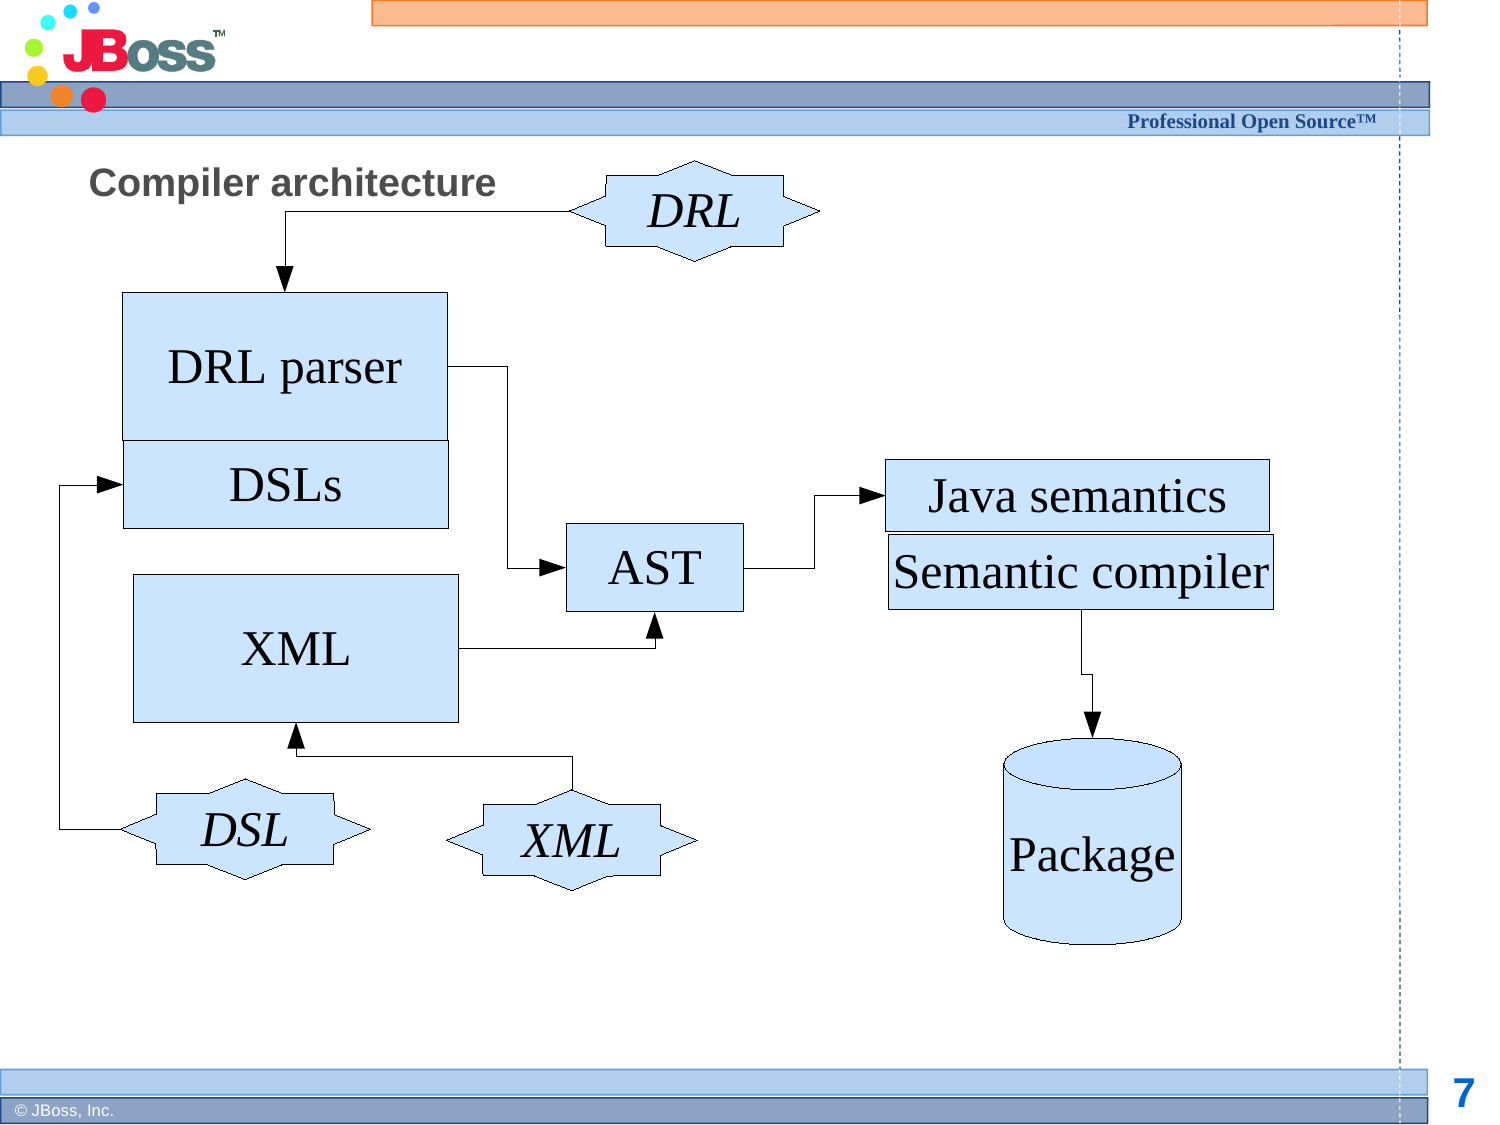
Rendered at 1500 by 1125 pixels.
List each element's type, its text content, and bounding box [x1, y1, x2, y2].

text_box Semantic compiler [888, 534, 1274, 610]
text_box AST [566, 523, 744, 612]
text_box Java semantics [885, 459, 1270, 532]
text_box XML [133, 574, 459, 723]
title Compiler architecture [88, 100, 1377, 266]
text_box DSLs [123, 440, 449, 529]
text_box Package [1003, 765, 1182, 945]
text_box DRL parser [122, 292, 448, 441]
text_box DRL [569, 160, 820, 262]
text_box XML [446, 789, 698, 891]
text_box DSL [120, 778, 371, 880]
